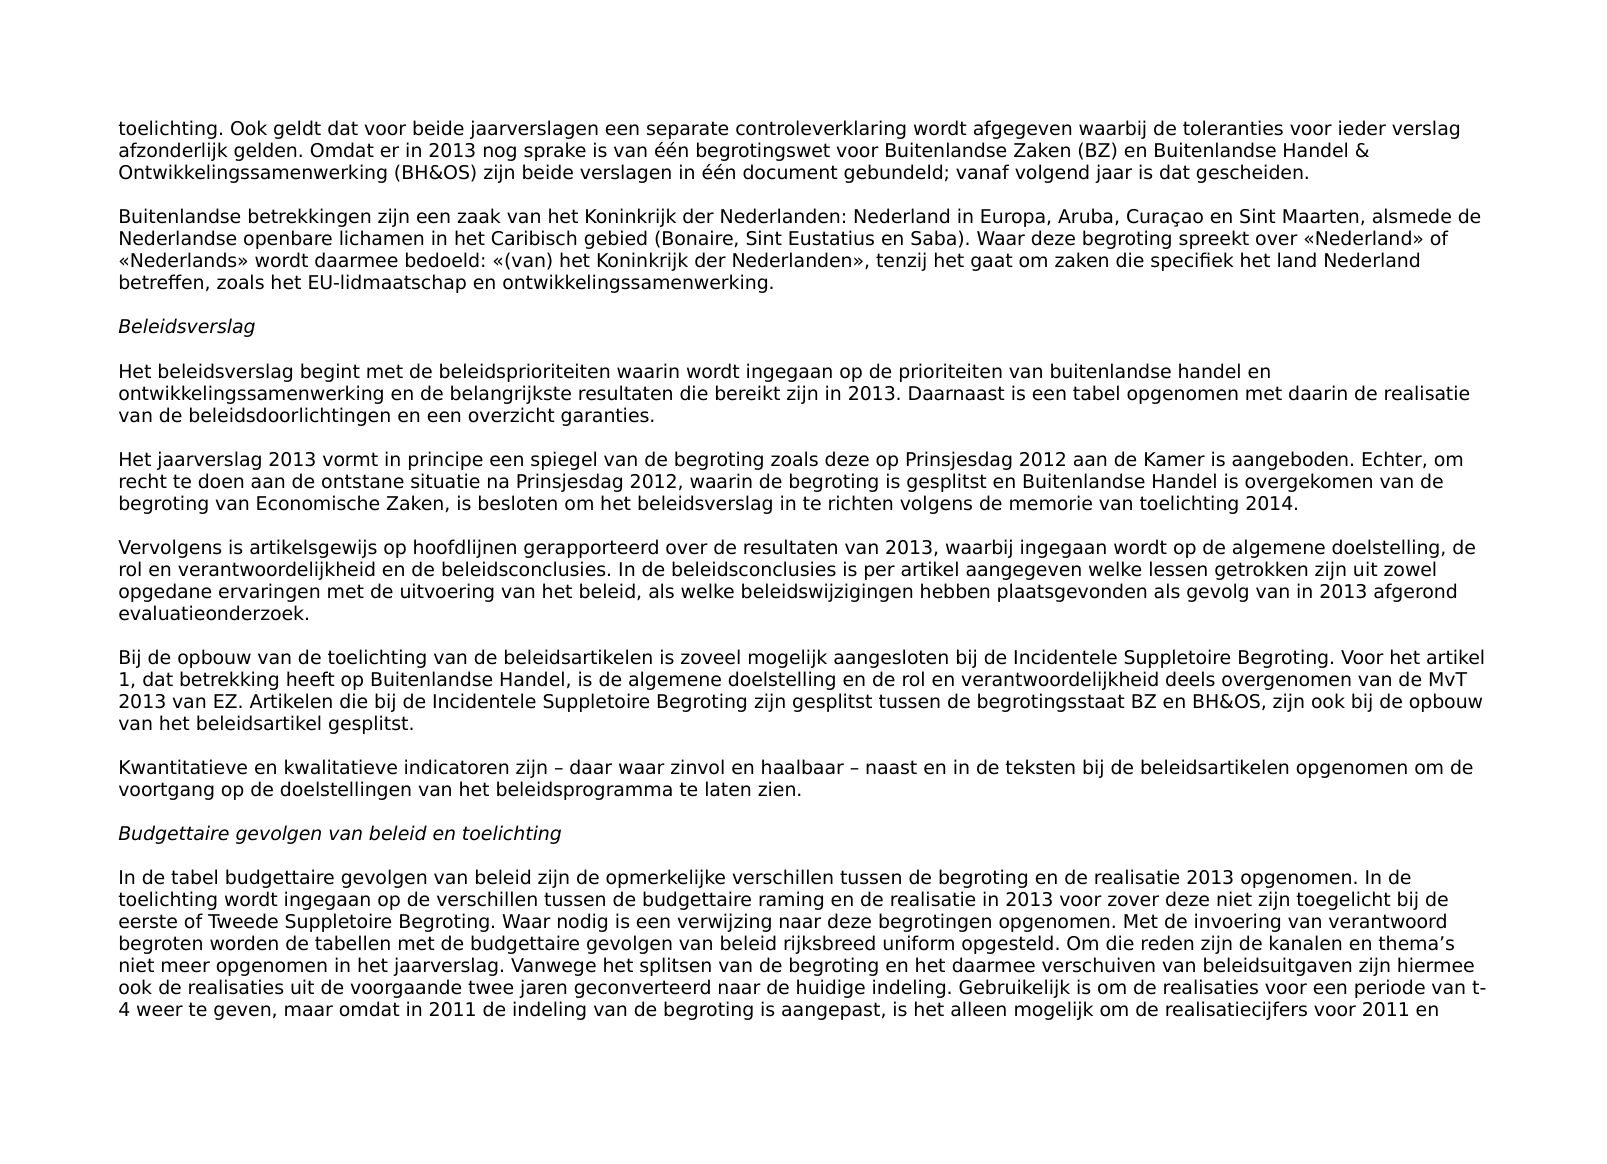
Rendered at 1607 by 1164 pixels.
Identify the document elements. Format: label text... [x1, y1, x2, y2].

text Bij de opbouw van de toelichting van de beleidsartikelen is zoveel mogelijk aangesloten bij de Incidentele Suppletoire Begroting. Voor het artikel 1, dat betrekking heeft op Buitenlandse Handel, is de algemene doelstelling en de rol en verantwoordelijkheid deels overgenomen van de MvT 2013 van EZ. Artikelen die bij de Incidentele Suppletoire Begroting zijn gesplitst tussen de begrotingsstaat BZ en BH&OS, zijn ook bij de opbouw van het beleidsartikel gesplitst. [118, 647, 1488, 735]
subtitle Beleidsverslag [118, 316, 1488, 338]
text Vervolgens is artikelsgewijs op hoofdlijnen gerapporteerd over de resultaten van 2013, waarbij ingegaan wordt op de algemene doelstelling, de rol en verantwoordelijkheid en de beleidsconclusies. In de beleidsconclusies is per artikel aangegeven welke lessen getrokken zijn uit zowel opgedane ervaringen met de uitvoering van het beleid, als welke beleidswijzigingen hebben plaatsgevonden als gevolg van in 2013 afgerond evaluatieonderzoek. [118, 537, 1488, 625]
subtitle Budgettaire gevolgen van beleid en toelichting [118, 823, 1488, 845]
text Het beleidsverslag begint met de beleidsprioriteiten waarin wordt ingegaan op de prioriteiten van buitenlandse handel en ontwikkelingssamenwerking en de belangrijkste resultaten die bereikt zijn in 2013. Daarnaast is een tabel opgenomen met daarin de realisatie van de beleidsdoorlichtingen en een overzicht garanties. [118, 361, 1488, 426]
text toelichting. Ook geldt dat voor beide jaarverslagen een separate controleverklaring wordt afgegeven waarbij de toleranties voor ieder verslag afzonderlijk gelden. Omdat er in 2013 nog sprake is van één begrotingswet voor Buitenlandse Zaken (BZ) en Buitenlandse Handel & Ontwikkelingssamenwerking (BH&OS) zijn beide verslagen in één document gebundeld; vanaf volgend jaar is dat gescheiden. [118, 118, 1488, 184]
text Buitenlandse betrekkingen zijn een zaak van het Koninkrijk der Nederlanden: Nederland in Europa, Aruba, Curaçao en Sint Maarten, alsmede de Nederlandse openbare lichamen in het Caribisch gebied (Bonaire, Sint Eustatius en Saba). Waar deze begroting spreekt over «Nederland» of «Nederlands» wordt daarmee bedoeld: «(van) het Koninkrijk der Nederlanden», tenzij het gaat om zaken die specifiek het land Nederland betreffen, zoals het EU-lidmaatschap en ontwikkelingssamenwerking. [118, 206, 1488, 294]
text In de tabel budgettaire gevolgen van beleid zijn de opmerkelijke verschillen tussen de begroting en de realisatie 2013 opgenomen. In de toelichting wordt ingegaan op de verschillen tussen de budgettaire raming en de realisatie in 2013 voor zover deze niet zijn toegelicht bij de eerste of Tweede Suppletoire Begroting. Waar nodig is een verwijzing naar deze begrotingen opgenomen. Met de invoering van verantwoord begroten worden de tabellen met de budgettaire gevolgen van beleid rijksbreed uniform opgesteld. Om die reden zijn de kanalen en thema’s niet meer opgenomen in het jaarverslag. Vanwege het splitsen van de begroting en het daarmee verschuiven van beleidsuitgaven zijn hiermee ook de realisaties uit de voorgaande twee jaren geconverteerd naar de huidige indeling. Gebruikelijk is om de realisaties voor een periode van t-4 weer te geven, maar omdat in 2011 de indeling van de begroting is aangepast, is het alleen mogelijk om de realisatiecijfers voor 2011 en [118, 867, 1488, 1021]
text Kwantitatieve en kwalitatieve indicatoren zijn – daar waar zinvol en haalbaar – naast en in de teksten bij de beleidsartikelen opgenomen om de voortgang op de doelstellingen van het beleidsprogramma te laten zien. [118, 757, 1488, 801]
text Het jaarverslag 2013 vormt in principe een spiegel van de begroting zoals deze op Prinsjesdag 2012 aan de Kamer is aangeboden. Echter, om recht te doen aan de ontstane situatie na Prinsjesdag 2012, waarin de begroting is gesplitst en Buitenlandse Handel is overgekomen van de begroting van Economische Zaken, is besloten om het beleidsverslag in te richten volgens de memorie van toelichting 2014. [118, 449, 1488, 514]
